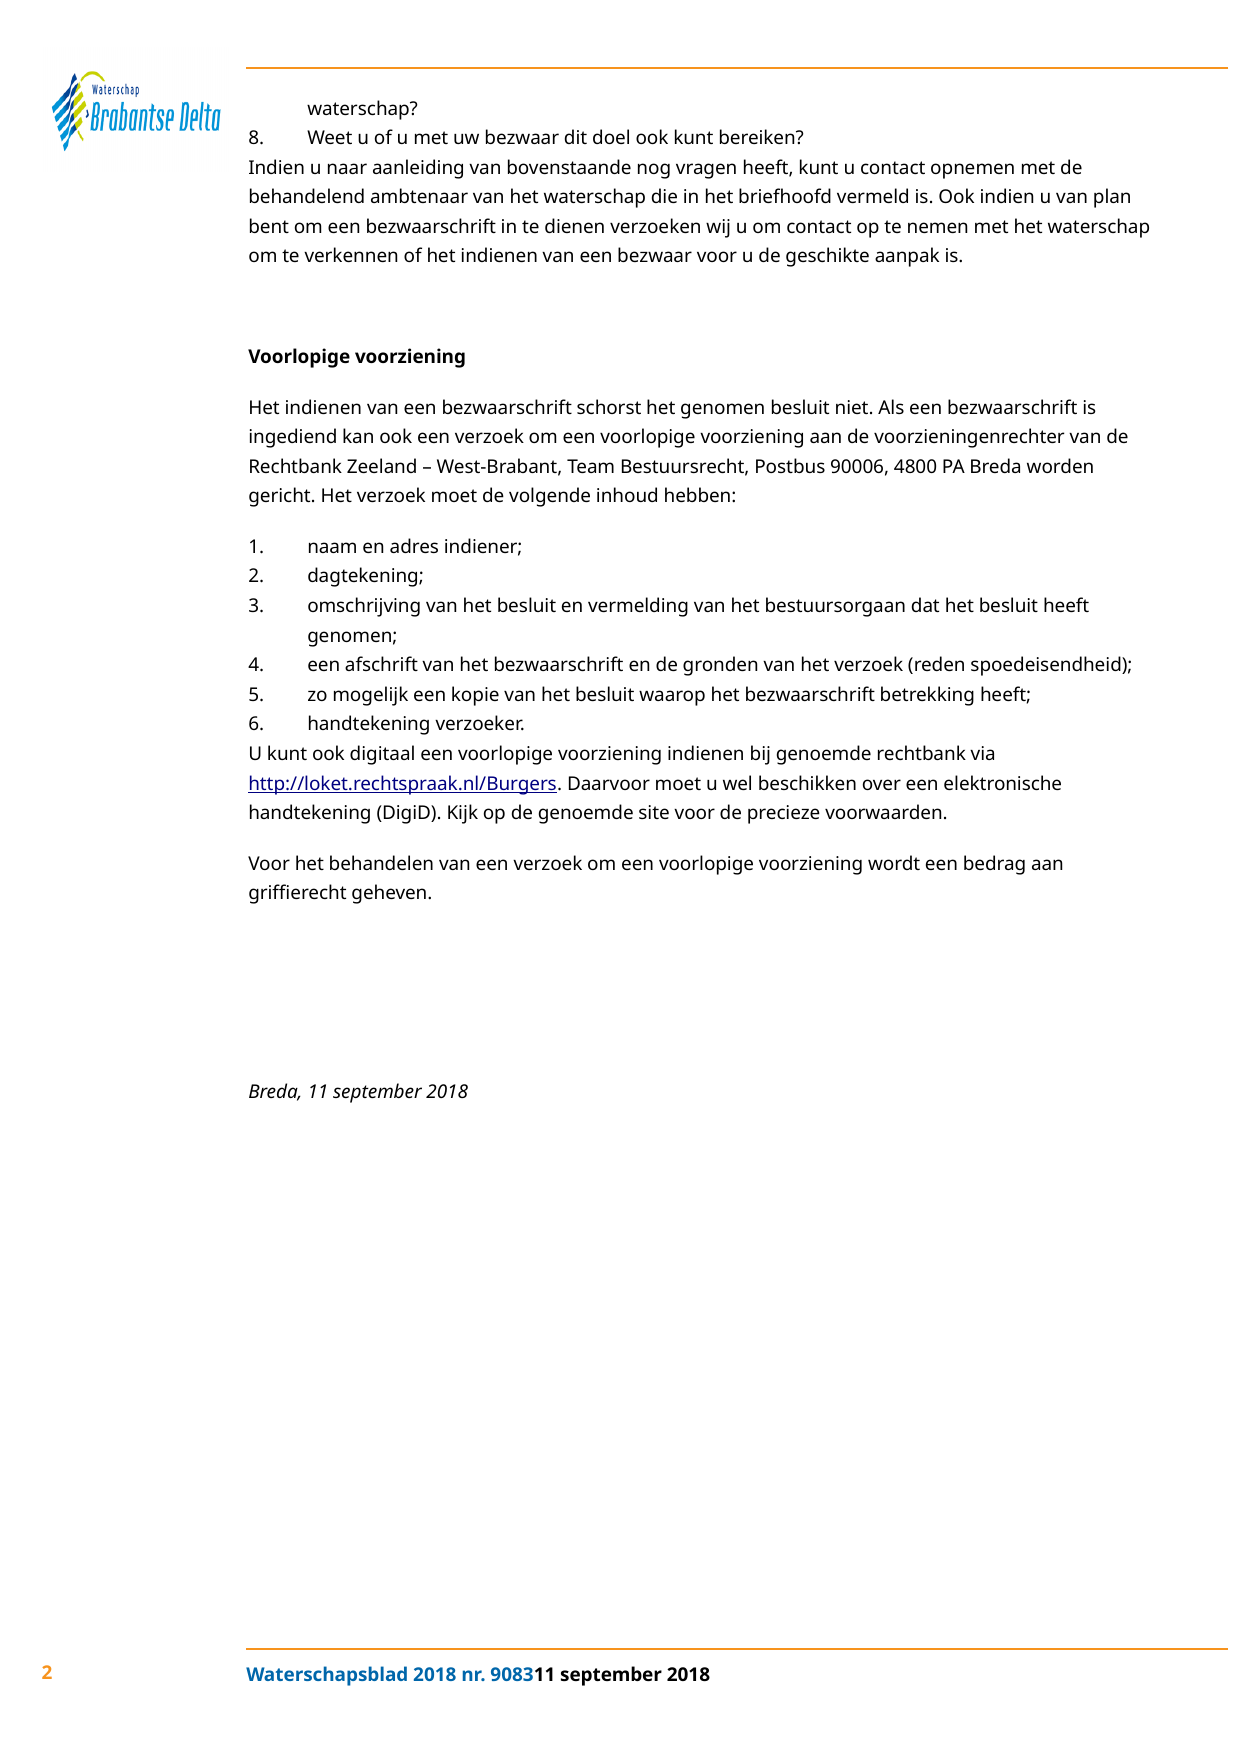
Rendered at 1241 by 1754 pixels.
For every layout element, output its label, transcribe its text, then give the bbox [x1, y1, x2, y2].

text Breda, 11 september 2018 [248, 1078, 1152, 1104]
text Voorlopige voorziening [248, 343, 1152, 369]
list zo mogelijk een kopie van het besluit waarop het bezwaarschrift betrekking heeft; [248, 681, 1152, 707]
text Indien u naar aanleiding van bovenstaande nog vragen heeft, kunt u contact opnemen met de behandelend ambtenaar van het waterschap die in het briefhoofd vermeld is. Ook indien u van plan bent om een bezwaarschrift in te dienen verzoeken wij u om contact op te nemen met het waterschap om te verkennen of het indienen van een bezwaar voor u de geschikte aanpak is. [248, 154, 1152, 268]
list dagtekening; [248, 563, 1152, 588]
list Weet u of u met uw bezwaar dit doel ook kunt bereiken? [248, 124, 1152, 150]
list een afschrift van het bezwaarschrift en de gronden van het verzoek (reden spoedeisendheid); [248, 651, 1152, 677]
list waterschap? [248, 95, 1152, 121]
list naam en adres indiener; [248, 533, 1152, 559]
text Het indienen van een bezwaarschrift schorst het genomen besluit niet. Als een bezwaarschrift is ingediend kan ook een verzoek om een voorlopige voorziening aan de voorzieningenrechter van de Rechtbank Zeeland – West-Brabant, Team Bestuursrecht, Postbus 90006, 4800 PA Breda worden gericht. Het verzoek moet de volgende inhoud hebben: [248, 394, 1152, 508]
text U kunt ook digitaal een voorlopige voorziening indienen bij genoemde rechtbank via http://loket.rechtspraak.nl/Burgers. Daarvoor moet u wel beschikken over een elektronische handtekening (DigiD). Kijk op de genoemde site voor de precieze voorwaarden. [248, 740, 1152, 825]
text Voor het behandelen van een verzoek om een voorlopige voorziening wordt een bedrag aan griffierecht geheven. [248, 850, 1152, 905]
list handtekening verzoeker. [248, 711, 1152, 736]
picture [41, 47, 231, 172]
list omschrijving van het besluit en vermelding van het bestuursorgaan dat het besluit heeft genomen; [248, 592, 1152, 648]
